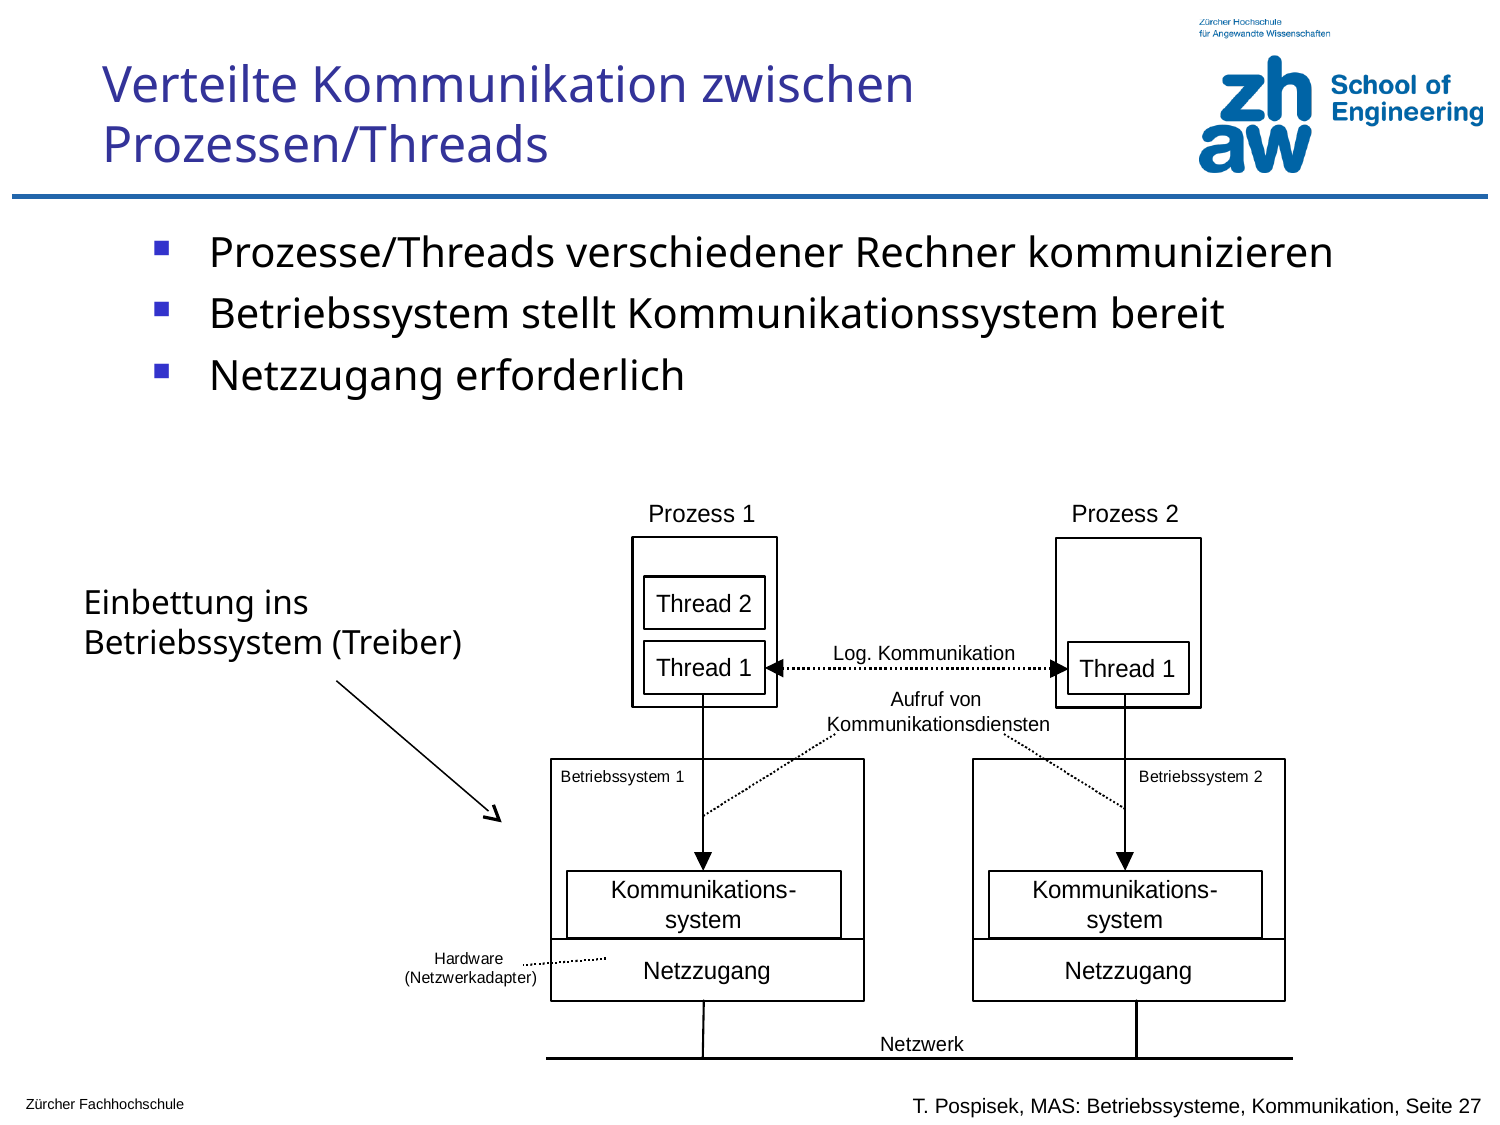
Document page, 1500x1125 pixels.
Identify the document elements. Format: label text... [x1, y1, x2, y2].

list Prozesse/Threads verschiedener Rechner kommunizieren Betriebssystem stellt Kommunikationssystem bereit Netzzugang erforderlich [137, 223, 1363, 433]
picture [1199, 19, 1483, 173]
text_box Einbettung ins Betriebssystem (Treiber) [68, 574, 478, 669]
picture [365, 484, 1329, 1074]
title Verteilte Kommunikation zwischen Prozessen/Threads [87, 42, 1388, 181]
